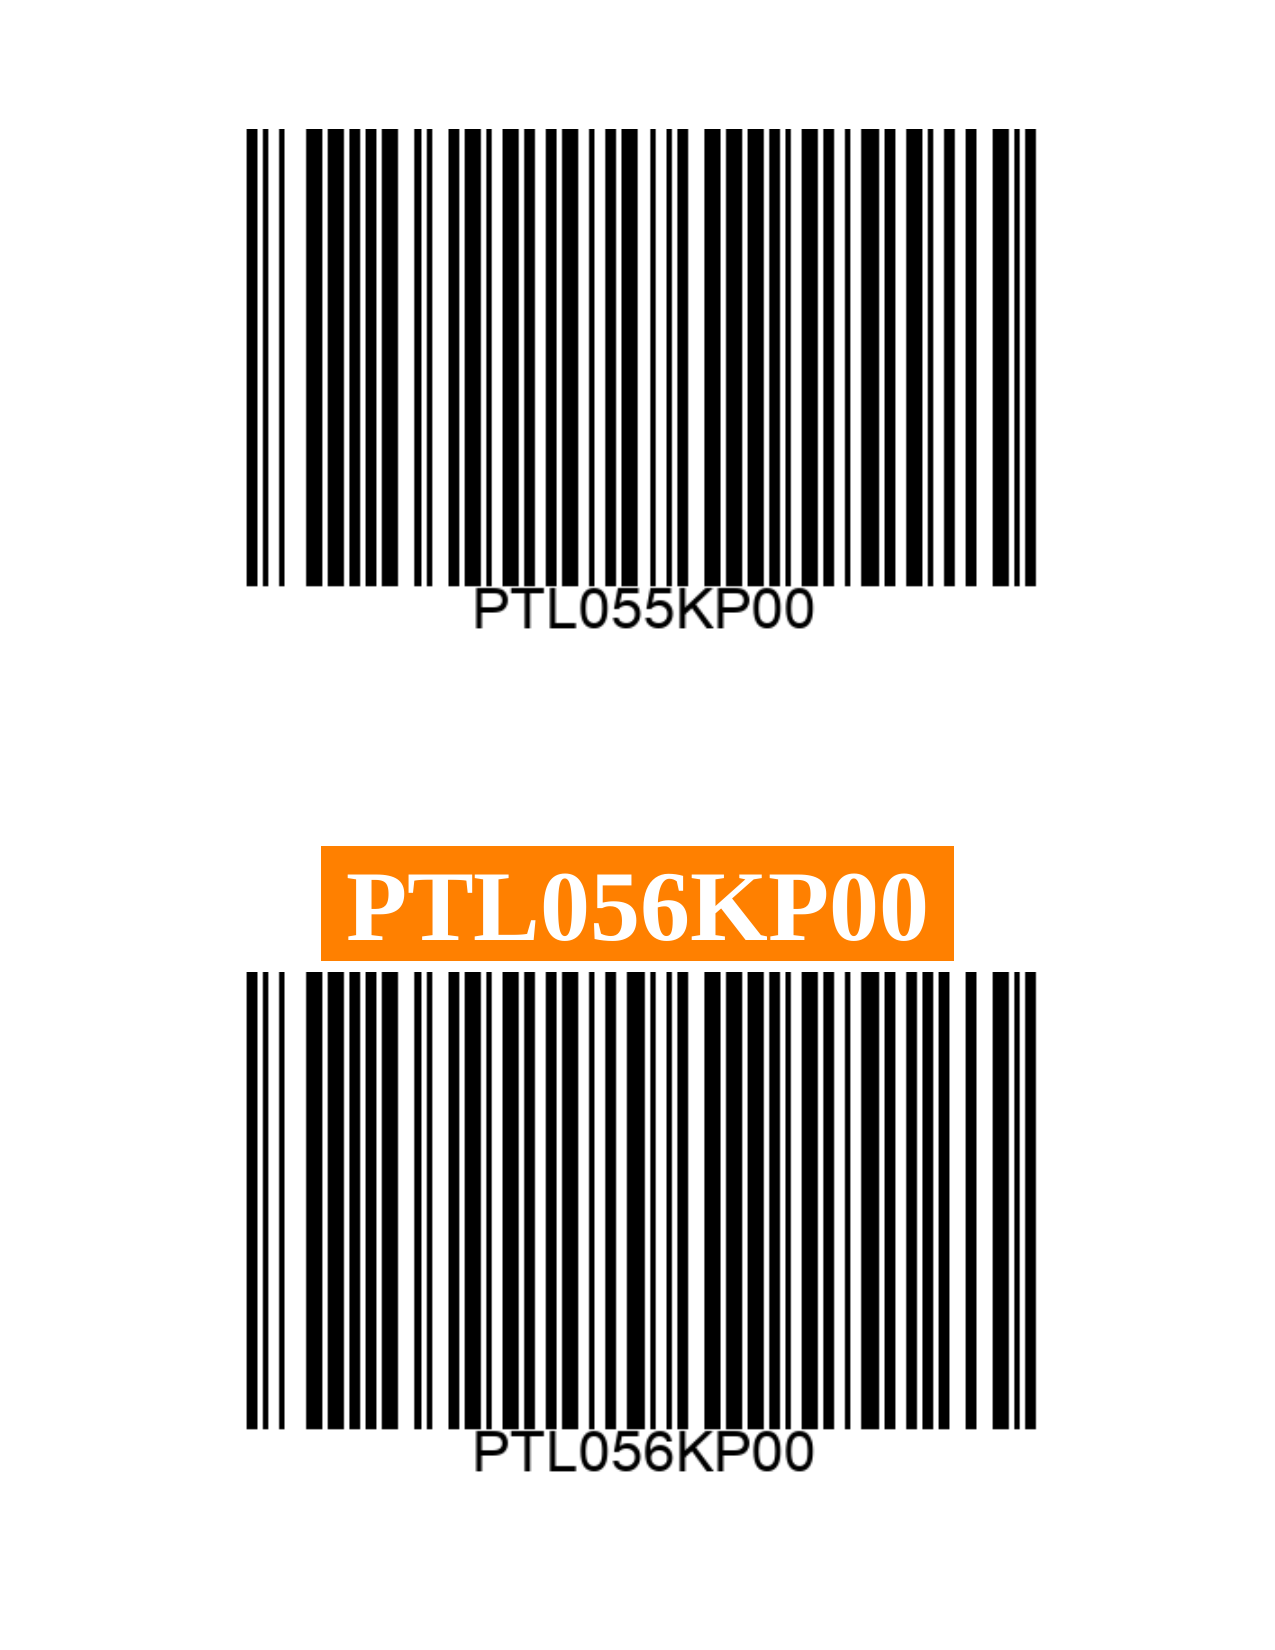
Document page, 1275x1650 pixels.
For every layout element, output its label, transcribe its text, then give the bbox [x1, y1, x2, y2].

picture [193, 129, 1094, 655]
picture [193, 972, 1093, 1498]
text PTL056KP00 [118, 846, 1157, 961]
